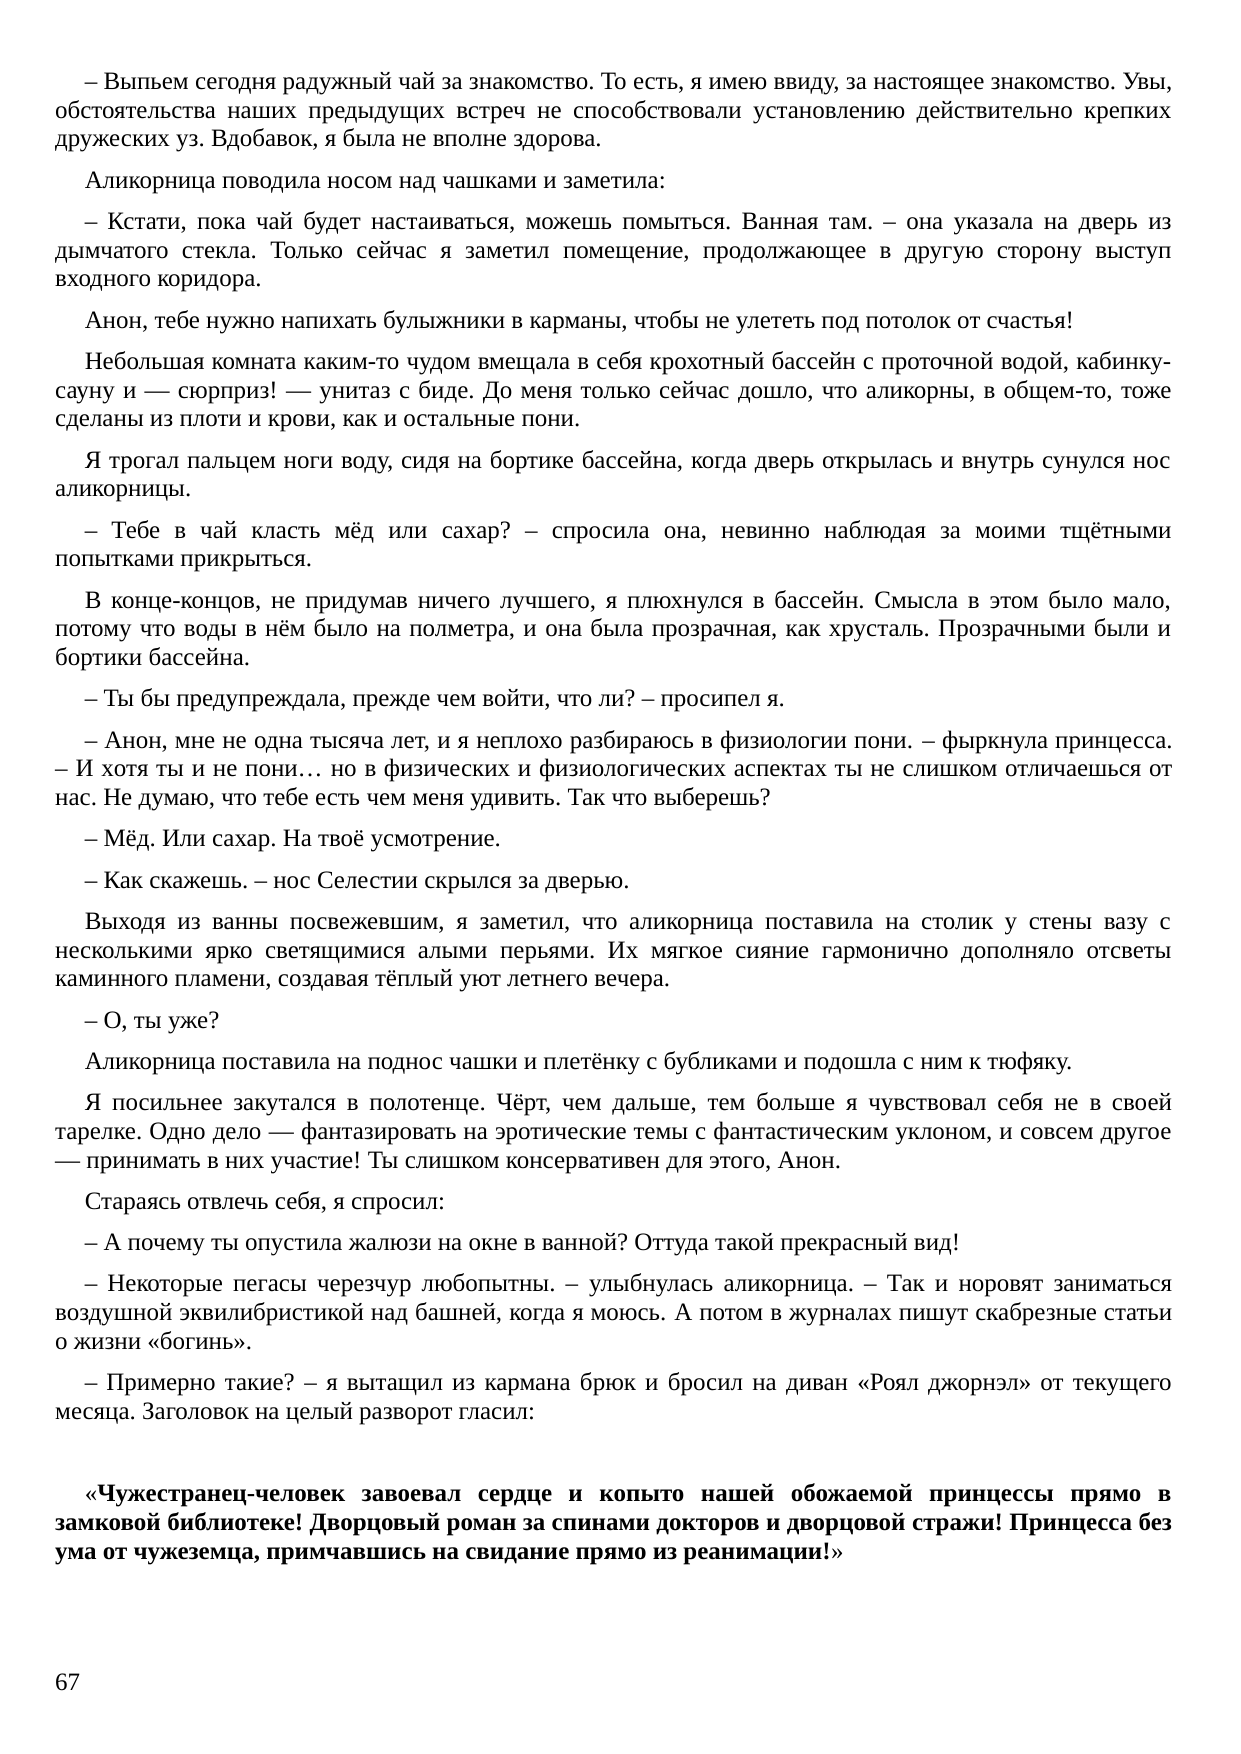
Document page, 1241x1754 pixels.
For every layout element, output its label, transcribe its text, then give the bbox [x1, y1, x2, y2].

text Выходя из ванны посвежевшим, я заметил, что аликорница поставила на столик у стены вазу с несколькими ярко светящимися алыми перьями. Их мягкое сияние гармонично дополняло отсветы каминного пламени, создавая тёплый уют летнего вечера. [55, 906, 1173, 992]
text Анон, тебе нужно напихать булыжники в карманы, чтобы не улететь под потолок от счастья! [55, 305, 1173, 333]
text Я посильнее закутался в полотенце. Чёрт, чем дальше, тем больше я чувствовал себя не в своей тарелке. Одно дело — фантазировать на эротические темы с фантастическим уклоном, и совсем другое — принимать в них участие! Ты слишком консервативен для этого, Анон. [55, 1087, 1173, 1173]
text «Чужестранец-человек завоевал сердце и копыто нашей обожаемой принцессы прямо в замковой библиотеке! Дворцовый роман за спинами докторов и дворцовой стражи! Принцесса без ума от чужеземца, примчавшись на свидание прямо из реанимации!» [55, 1478, 1173, 1565]
text – О, ты уже? [55, 1005, 1173, 1033]
text – Анон, мне не одна тысяча лет, и я неплохо разбираюсь в физиологии пони. – фыркнула принцесса. – И хотя ты и не пони… но в физических и физиологических аспектах ты не слишком отличаешься от нас. Не думаю, что тебе есть чем меня удивить. Так что выберешь? [55, 725, 1173, 811]
text – Выпьем сегодня радужный чай за знакомство. То есть, я имею ввиду, за настоящее знакомство. Увы, обстоятельства наших предыдущих встреч не способствовали установлению действительно крепких дружеских уз. Вдобавок, я была не вполне здорова. [55, 66, 1173, 152]
text – Ты бы предупреждала, прежде чем войти, что ли? – просипел я. [55, 683, 1173, 712]
text – А почему ты опустила жалюзи на окне в ванной? Оттуда такой прекрасный вид! [55, 1227, 1173, 1256]
text Стараясь отвлечь себя, я спросил: [55, 1186, 1173, 1215]
text – Как скажешь. – нос Селестии скрылся за дверью. [55, 865, 1173, 893]
text В конце-концов, не придумав ничего лучшего, я плюхнулся в бассейн. Смысла в этом было мало, потому что воды в нём было на полметра, и она была прозрачная, как хрусталь. Прозрачными были и бортики бассейна. [55, 585, 1173, 671]
text – Кстати, пока чай будет настаиваться, можешь помыться. Ванная там. – она указала на дверь из дымчатого стекла. Только сейчас я заметил помещение, продолжающее в другую сторону выступ входного коридора. [55, 206, 1173, 292]
text Аликорница поводила носом над чашками и заметила: [55, 165, 1173, 193]
text – Мёд. Или сахар. На твоё усмотрение. [55, 823, 1173, 852]
text – Некоторые пегасы черезчур любопытны. – улыбнулась аликорница. – Так и норовят заниматься воздушной эквилибристикой над башней, когда я моюсь. А потом в журналах пишут скабрезные статьи о жизни «богинь». [55, 1268, 1173, 1355]
text – Тебе в чай класть мёд или сахар? – спросила она, невинно наблюдая за моими тщётными попытками прикрыться. [55, 515, 1173, 572]
text – Примерно такие? – я вытащил из кармана брюк и бросил на диван «Роял джорнэл» от текущего месяца. Заголовок на целый разворот гласил: [55, 1367, 1173, 1425]
text Небольшая комната каким-то чудом вмещала в себя крохотный бассейн с проточной водой, кабинку-сауну и — сюрприз! — унитаз с биде. До меня только сейчас дошло, что аликорны, в общем-то, тоже сделаны из плоти и крови, как и остальные пони. [55, 346, 1173, 432]
text Я трогал пальцем ноги воду, сидя на бортике бассейна, когда дверь открылась и внутрь сунулся нос аликорницы. [55, 445, 1173, 502]
text Аликорница поставила на поднос чашки и плетёнку с бубликами и подошла с ним к тюфяку. [55, 1046, 1173, 1075]
